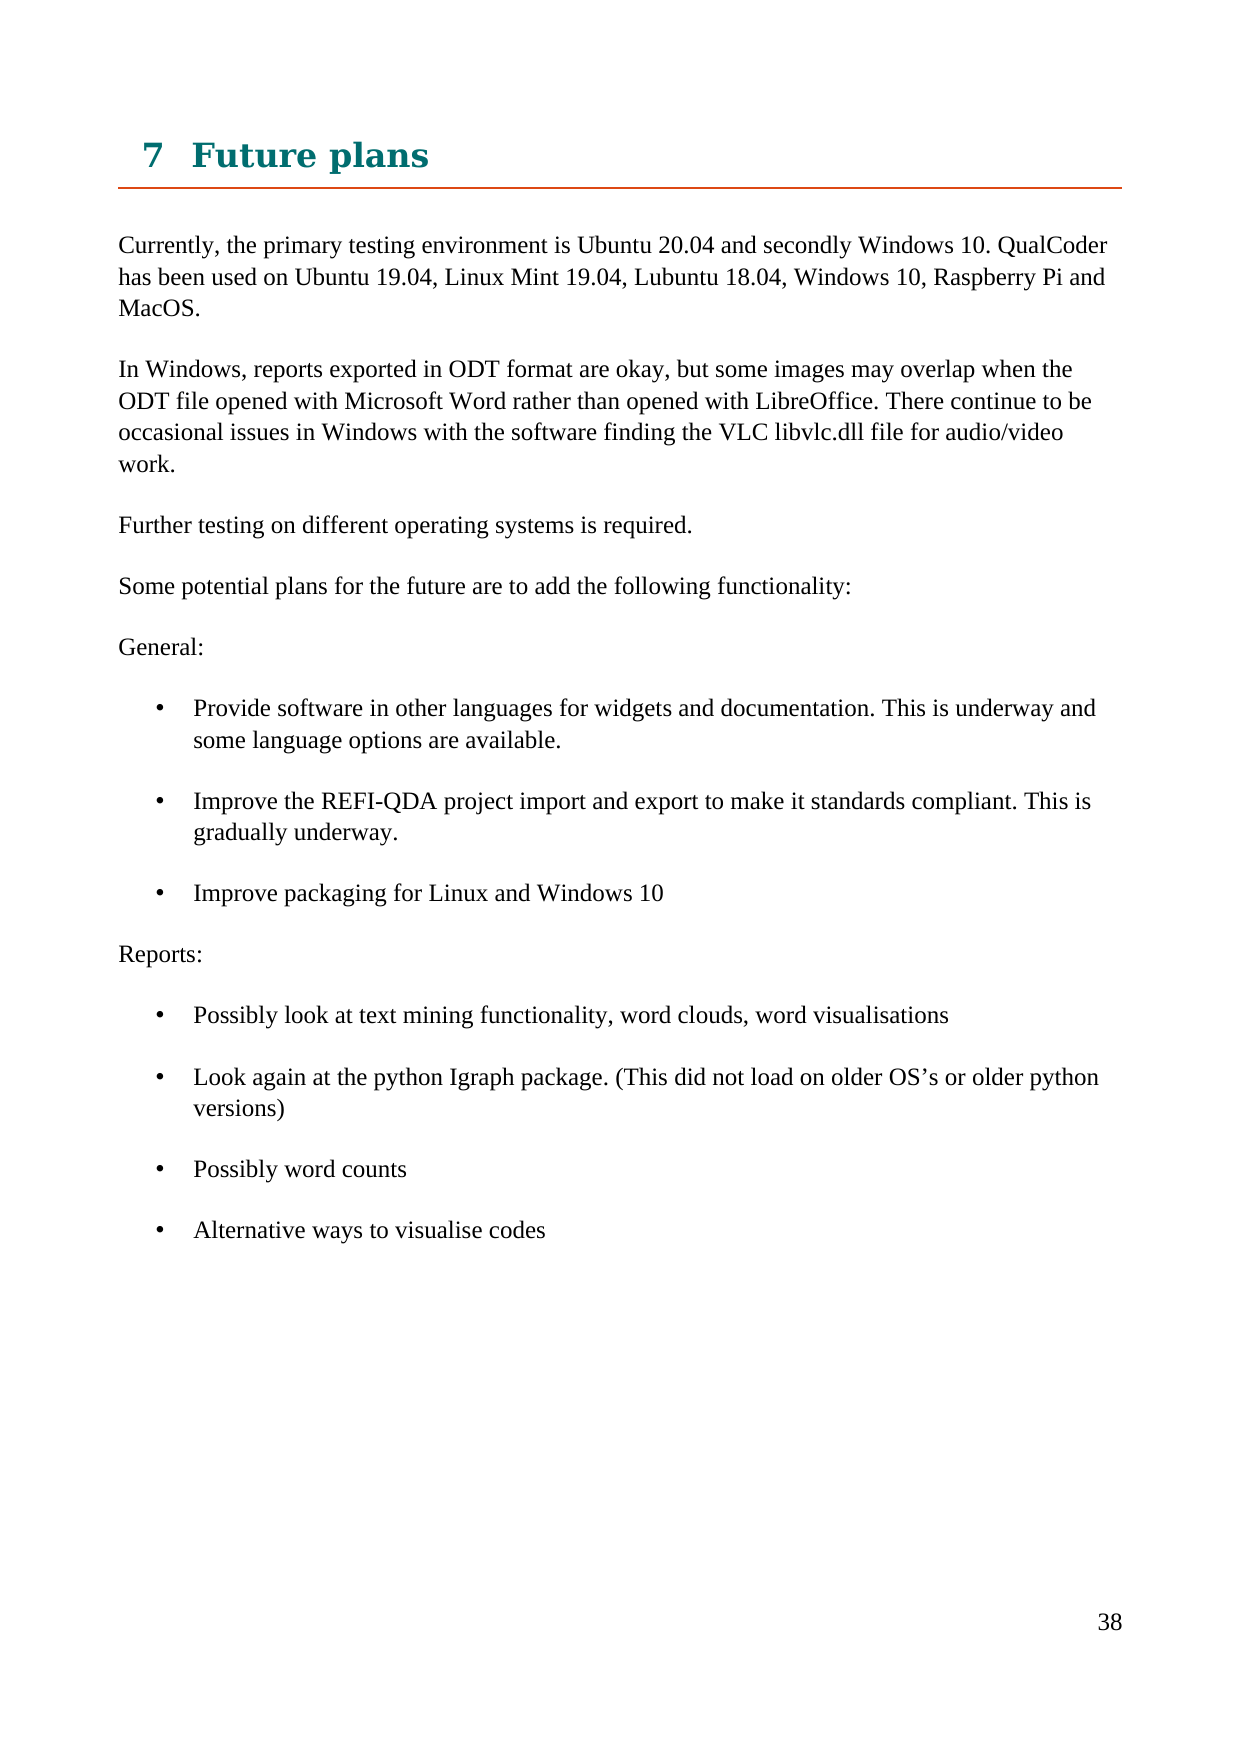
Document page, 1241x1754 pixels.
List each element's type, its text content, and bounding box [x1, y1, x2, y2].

text Reports: [118, 939, 1122, 968]
text Some potential plans for the future are to add the following functionality: [118, 571, 1122, 600]
list Improve packaging for Linux and Windows 10 [156, 878, 1122, 907]
list Provide software in other languages for widgets and documentation. This is underway and some language options are available. [156, 693, 1122, 753]
list Possibly look at text mining functionality, word clouds, word visualisations [156, 1001, 1122, 1029]
text In Windows, reports exported in ODT format are okay, but some images may overlap when the ODT file opened with Microsoft Word rather than opened with LibreOffice. There continue to be occasional issues in Windows with the software finding the VLC libvlc.dll file for audio/video work. [118, 354, 1122, 478]
text General: [118, 632, 1122, 661]
text Further testing on different operating systems is required. [118, 510, 1122, 539]
list Alternative ways to visualise codes [156, 1215, 1122, 1244]
text Currently, the primary testing environment is Ubuntu 20.04 and secondly Windows 10. QualCoder has been used on Ubuntu 19.04, Linux Mint 19.04, Lubuntu 18.04, Windows 10, Raspberry Pi and MacOS. [118, 230, 1122, 322]
list Look again at the python Igraph package. (This did not load on older OS’s or older python versions) [156, 1062, 1122, 1122]
list Improve the REFI-QDA project import and export to make it standards compliant. This is gradually underway. [156, 786, 1122, 846]
list Possibly word counts [156, 1154, 1122, 1183]
subtitle Future plans [118, 124, 1122, 187]
